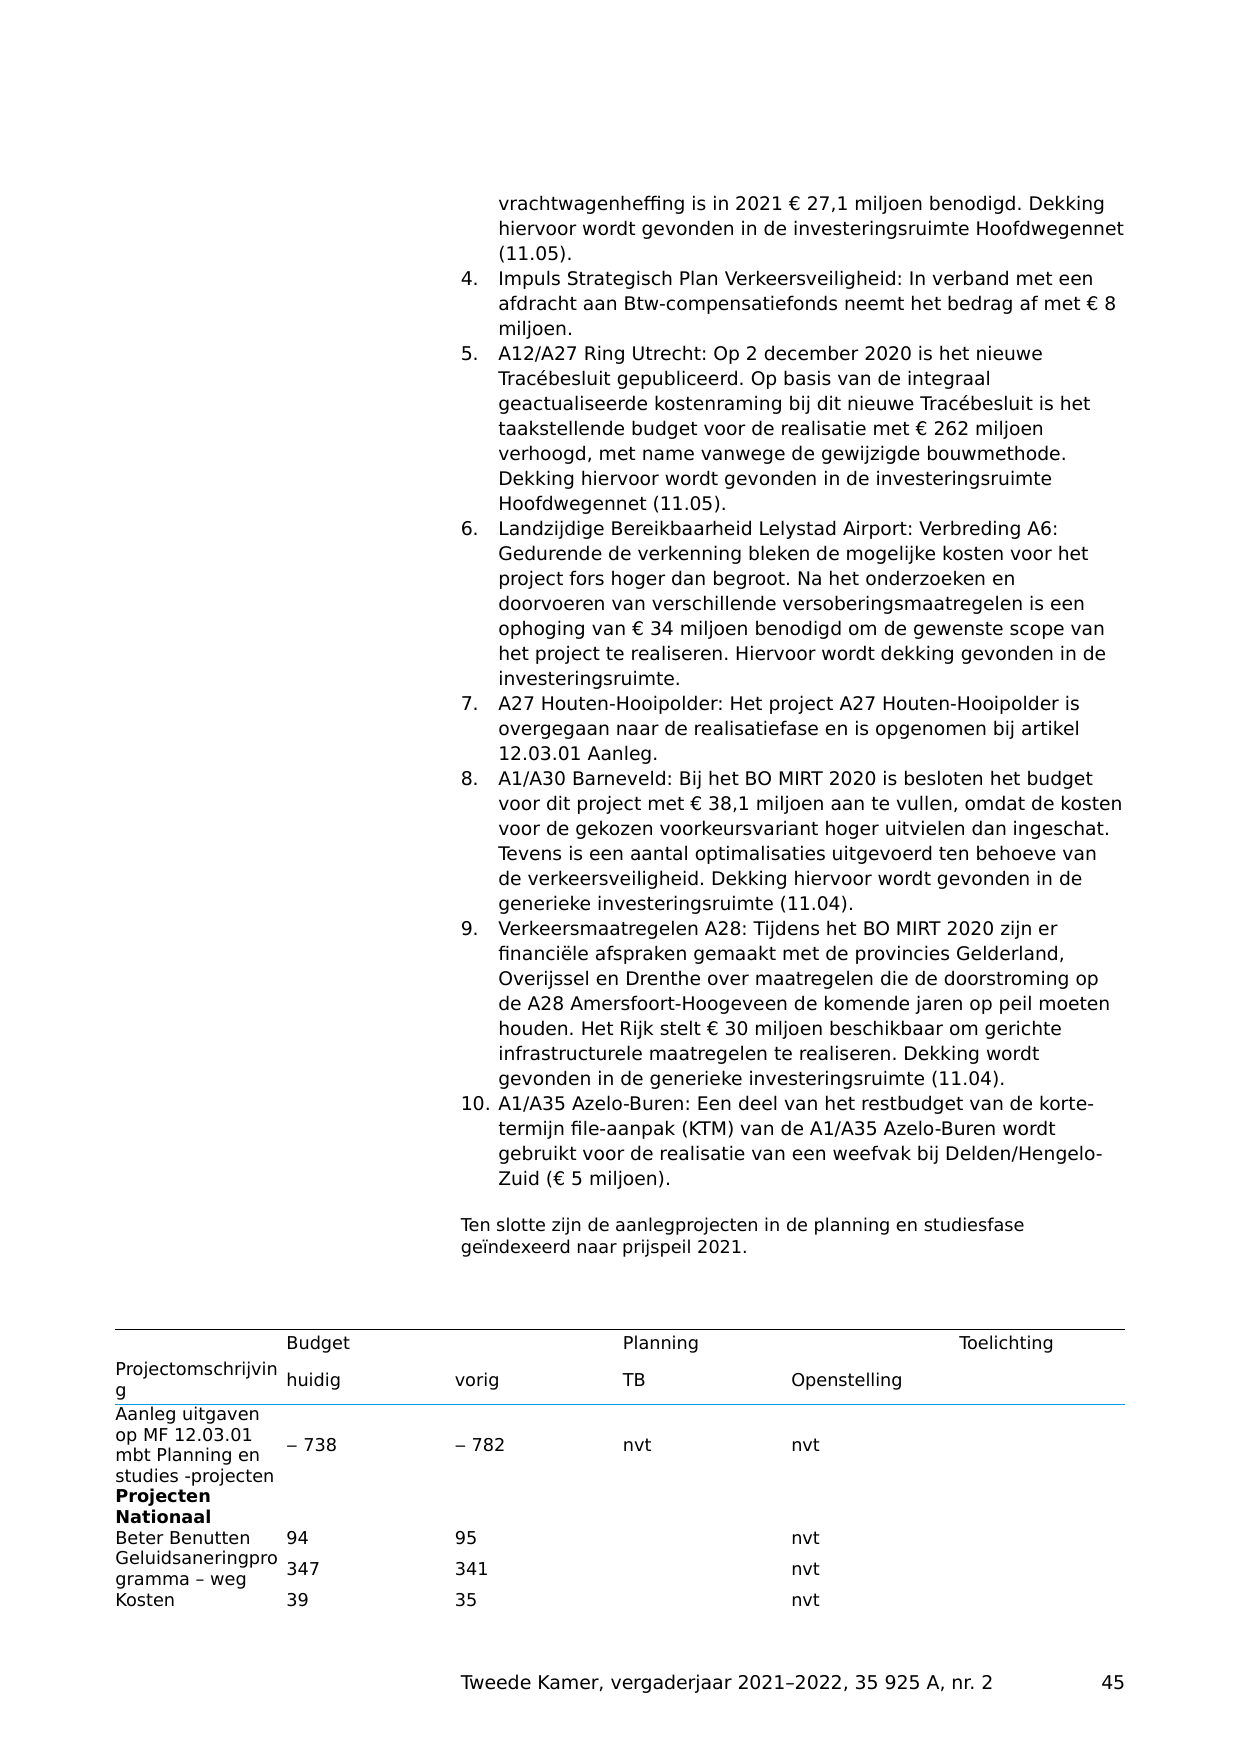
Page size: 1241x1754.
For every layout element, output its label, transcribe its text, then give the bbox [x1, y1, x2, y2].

text Ten slotte zijn de aanlegprojecten in de planning en studiesfase geïndexeerd naar prijspeil 2021. [461, 1213, 1125, 1258]
table_cell [956, 1486, 1125, 1528]
table_cell [956, 1405, 1125, 1486]
table_cell [620, 1486, 788, 1528]
table_cell [620, 1590, 788, 1610]
table_cell huidig [283, 1356, 452, 1403]
table_cell Budget [283, 1330, 620, 1356]
table_cell 39 [283, 1590, 452, 1610]
table_cell nvt [788, 1528, 956, 1548]
table_cell [788, 1330, 956, 1356]
table_cell [956, 1356, 1125, 1403]
table_cell Beter Benutten [115, 1528, 283, 1548]
list A1/A35 Azelo-Buren: Een deel van het restbudget van de korte-termijn file-aanpak (KTM) van de A1/A35 Azelo-Buren wordt gebruikt voor de realisatie van een weefvak bij Delden/Hengelo-Zuid (€ 5 miljoen). [461, 1091, 1125, 1191]
table_cell Openstelling [788, 1356, 956, 1403]
table_cell Geluidsaneringprogramma – weg [115, 1548, 283, 1589]
table_cell nvt [788, 1548, 956, 1589]
table_cell Projecten Nationaal [115, 1486, 283, 1528]
table_cell 341 [452, 1548, 620, 1589]
table_cell nvt [788, 1405, 956, 1486]
table_cell 347 [283, 1548, 452, 1589]
table_cell 94 [283, 1528, 452, 1548]
table_cell [956, 1590, 1125, 1610]
table_cell [956, 1528, 1125, 1548]
list A12/A27 Ring Utrecht: Op 2 december 2020 is het nieuwe Tracébesluit gepubliceerd. Op basis van de integraal geactualiseerde kostenraming bij dit nieuwe Tracébesluit is het taakstellende budget voor de realisatie met € 262 miljoen verhoogd, met name vanwege de gewijzigde bouwmethode. Dekking hiervoor wordt gevonden in de investeringsruimte Hoofdwegennet (11.05). [461, 341, 1125, 516]
table_cell 95 [452, 1528, 620, 1548]
list A1/A30 Barneveld: Bij het BO MIRT 2020 is besloten het budget voor dit project met € 38,1 miljoen aan te vullen, omdat de kosten voor de gekozen voorkeursvariant hoger uitvielen dan ingeschat. Tevens is een aantal optimalisaties uitgevoerd ten behoeve van de verkeersveiligheid. Dekking hiervoor wordt gevonden in de generieke investeringsruimte (11.04). [461, 766, 1125, 916]
table_cell [452, 1486, 620, 1528]
list vrachtwagenheffing is in 2021 € 27,1 miljoen benodigd. Dekking hiervoor wordt gevonden in de investeringsruimte Hoofdwegennet (11.05). [461, 191, 1125, 266]
table_cell ‒ 738 [283, 1405, 452, 1486]
table_cell TB [620, 1356, 788, 1403]
table_cell Kosten [115, 1590, 283, 1610]
table_cell [283, 1486, 452, 1528]
table_cell Toelichting [956, 1330, 1125, 1356]
list Verkeersmaatregelen A28: Tijdens het BO MIRT 2020 zijn er financiële afspraken gemaakt met de provincies Gelderland, Overijssel en Drenthe over maatregelen die de doorstroming op de A28 Amersfoort-Hoogeveen de komende jaren op peil moeten houden. Het Rijk stelt € 30 miljoen beschikbaar om gerichte infrastructurele maatregelen te realiseren. Dekking wordt gevonden in de generieke investeringsruimte (11.04). [461, 916, 1125, 1091]
list Landzijdige Bereikbaarheid Lelystad Airport: Verbreding A6: Gedurende de verkenning bleken de mogelijke kosten voor het project fors hoger dan begroot. Na het onderzoeken en doorvoeren van verschillende versoberingsmaatregelen is een ophoging van € 34 miljoen benodigd om de gewenste scope van het project te realiseren. Hiervoor wordt dekking gevonden in de investeringsruimte. [461, 516, 1125, 691]
table_cell Projectomschrijving [115, 1356, 283, 1403]
table_cell nvt [788, 1590, 956, 1610]
table_cell [620, 1528, 788, 1548]
table_cell ‒ 782 [452, 1405, 620, 1486]
table_cell [788, 1486, 956, 1528]
table_cell [115, 1330, 283, 1356]
list A27 Houten-Hooipolder: Het project A27 Houten-Hooipolder is overgegaan naar de realisatiefase en is opgenomen bij artikel 12.03.01 Aanleg. [461, 691, 1125, 766]
list Impuls Strategisch Plan Verkeersveiligheid: In verband met een afdracht aan Btw-compensatiefonds neemt het bedrag af met € 8 miljoen. [461, 266, 1125, 341]
table_cell Aanleg uitgaven op MF 12.03.01 mbt Planning en studies -projecten [115, 1405, 283, 1486]
table_cell vorig [452, 1356, 620, 1403]
table_cell [956, 1548, 1125, 1589]
table_cell Planning [620, 1330, 788, 1356]
table_cell [620, 1548, 788, 1589]
table_cell 35 [452, 1590, 620, 1610]
table_cell nvt [620, 1405, 788, 1486]
table_header Tabel 33 Projectoverzicht behorende bij 12.03.02: Planning en studies Hoofdwegennet (bedragen x € 1 miljoen) [115, 1281, 1125, 1329]
